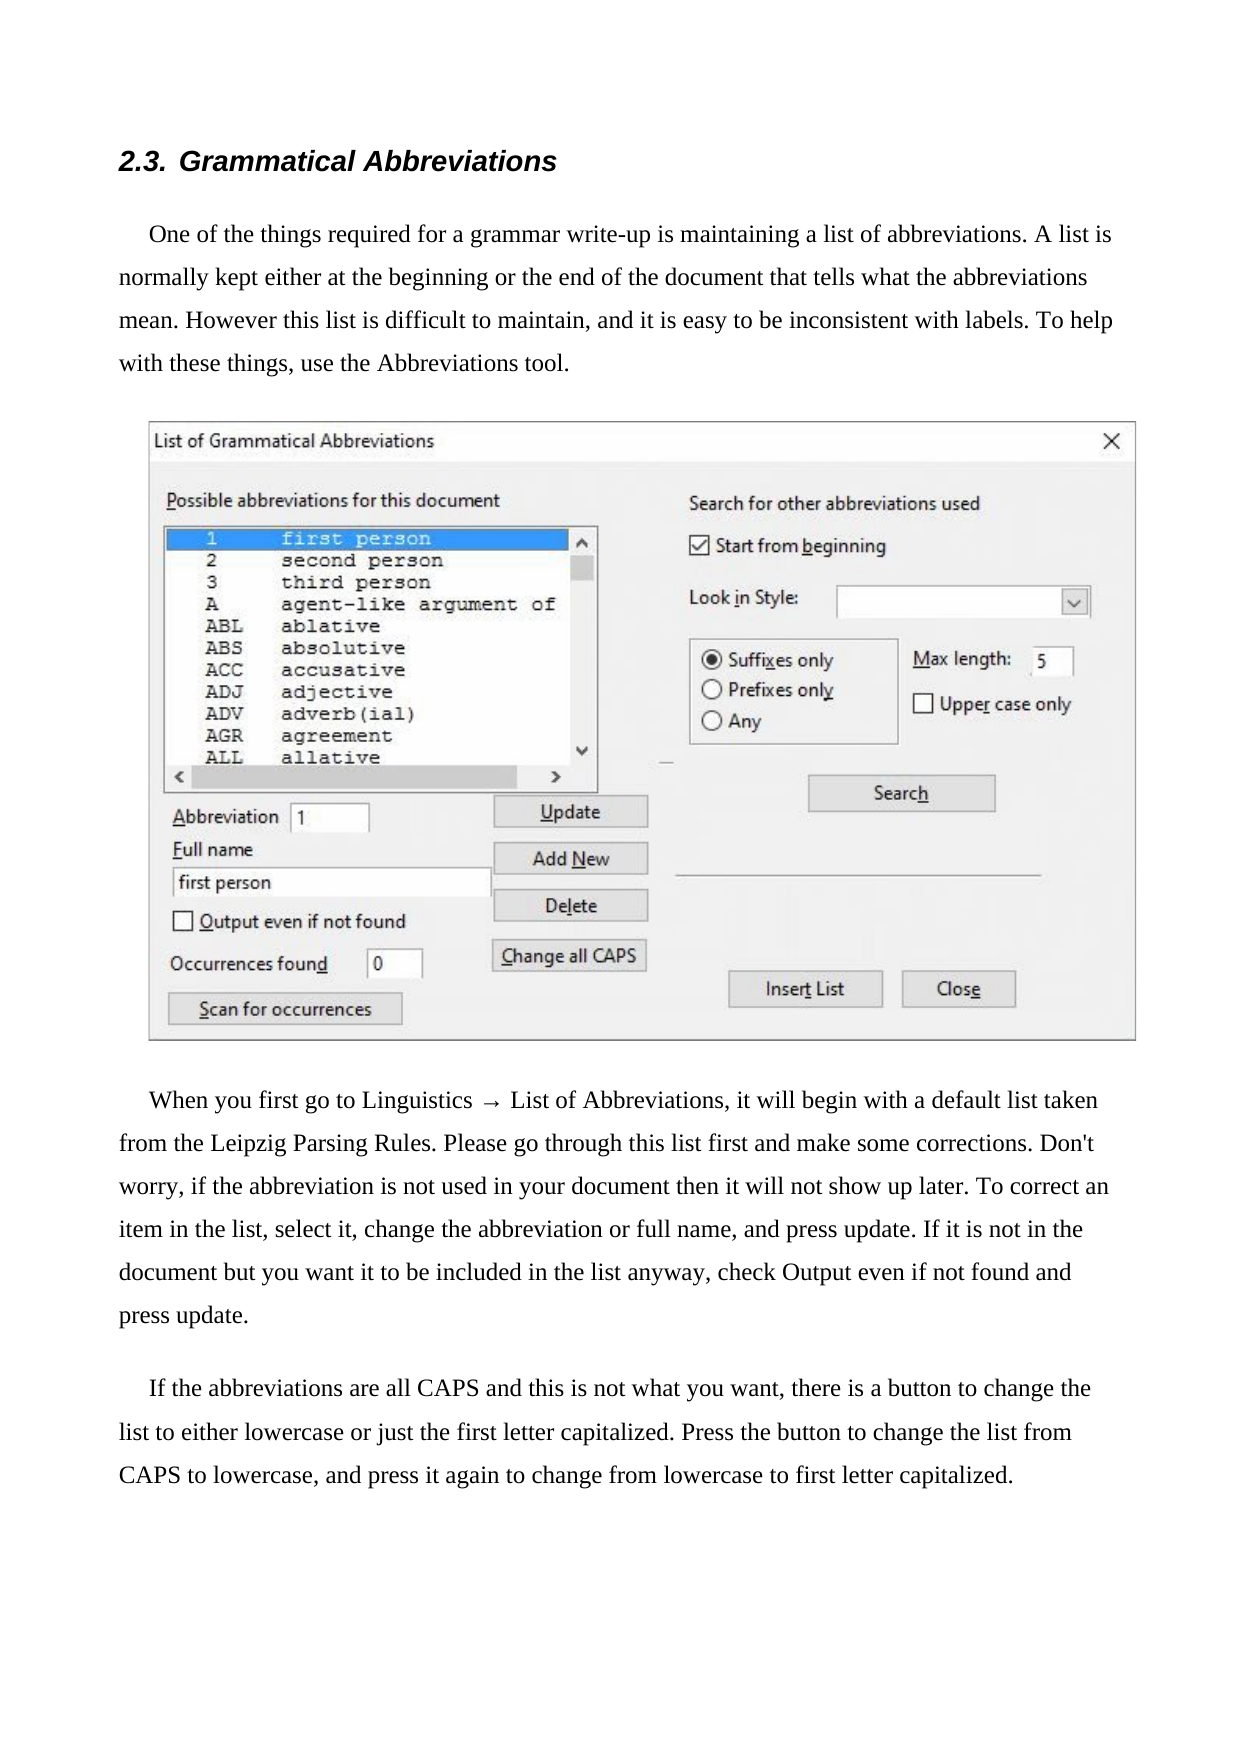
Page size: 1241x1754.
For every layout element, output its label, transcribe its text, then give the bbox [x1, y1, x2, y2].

text One of the things required for a grammar write-up is maintaining a list of abbreviations. A list is normally kept either at the beginning or the end of the document that tells what the abbreviations mean. However this list is difficult to maintain, and it is easy to be inconsistent with labels. To help with these things, use the Abbreviations tool. [118, 219, 1122, 377]
picture [148, 421, 1137, 1041]
text If the abbreviations are all CAPS and this is not what you want, there is a button to change the list to either lowercase or just the first letter capitalized. Press the button to change the list from CAPS to lowercase, and press it again to change from lowercase to first letter capitalized. [118, 1373, 1122, 1488]
text When you first go to Linguistics → List of Abbreviations, it will begin with a default list taken from the Leipzig Parsing Rules. Please go through this list first and make some corrections. Don't worry, if the abbreviation is not used in your document then it will not show up later. To correct an item in the list, select it, change the abbreviation or full name, and press update. If it is not in the document but you want it to be included in the list anyway, check Output even if not found and press update. [118, 1085, 1122, 1329]
subtitle Grammatical Abbreviations [118, 143, 1122, 177]
